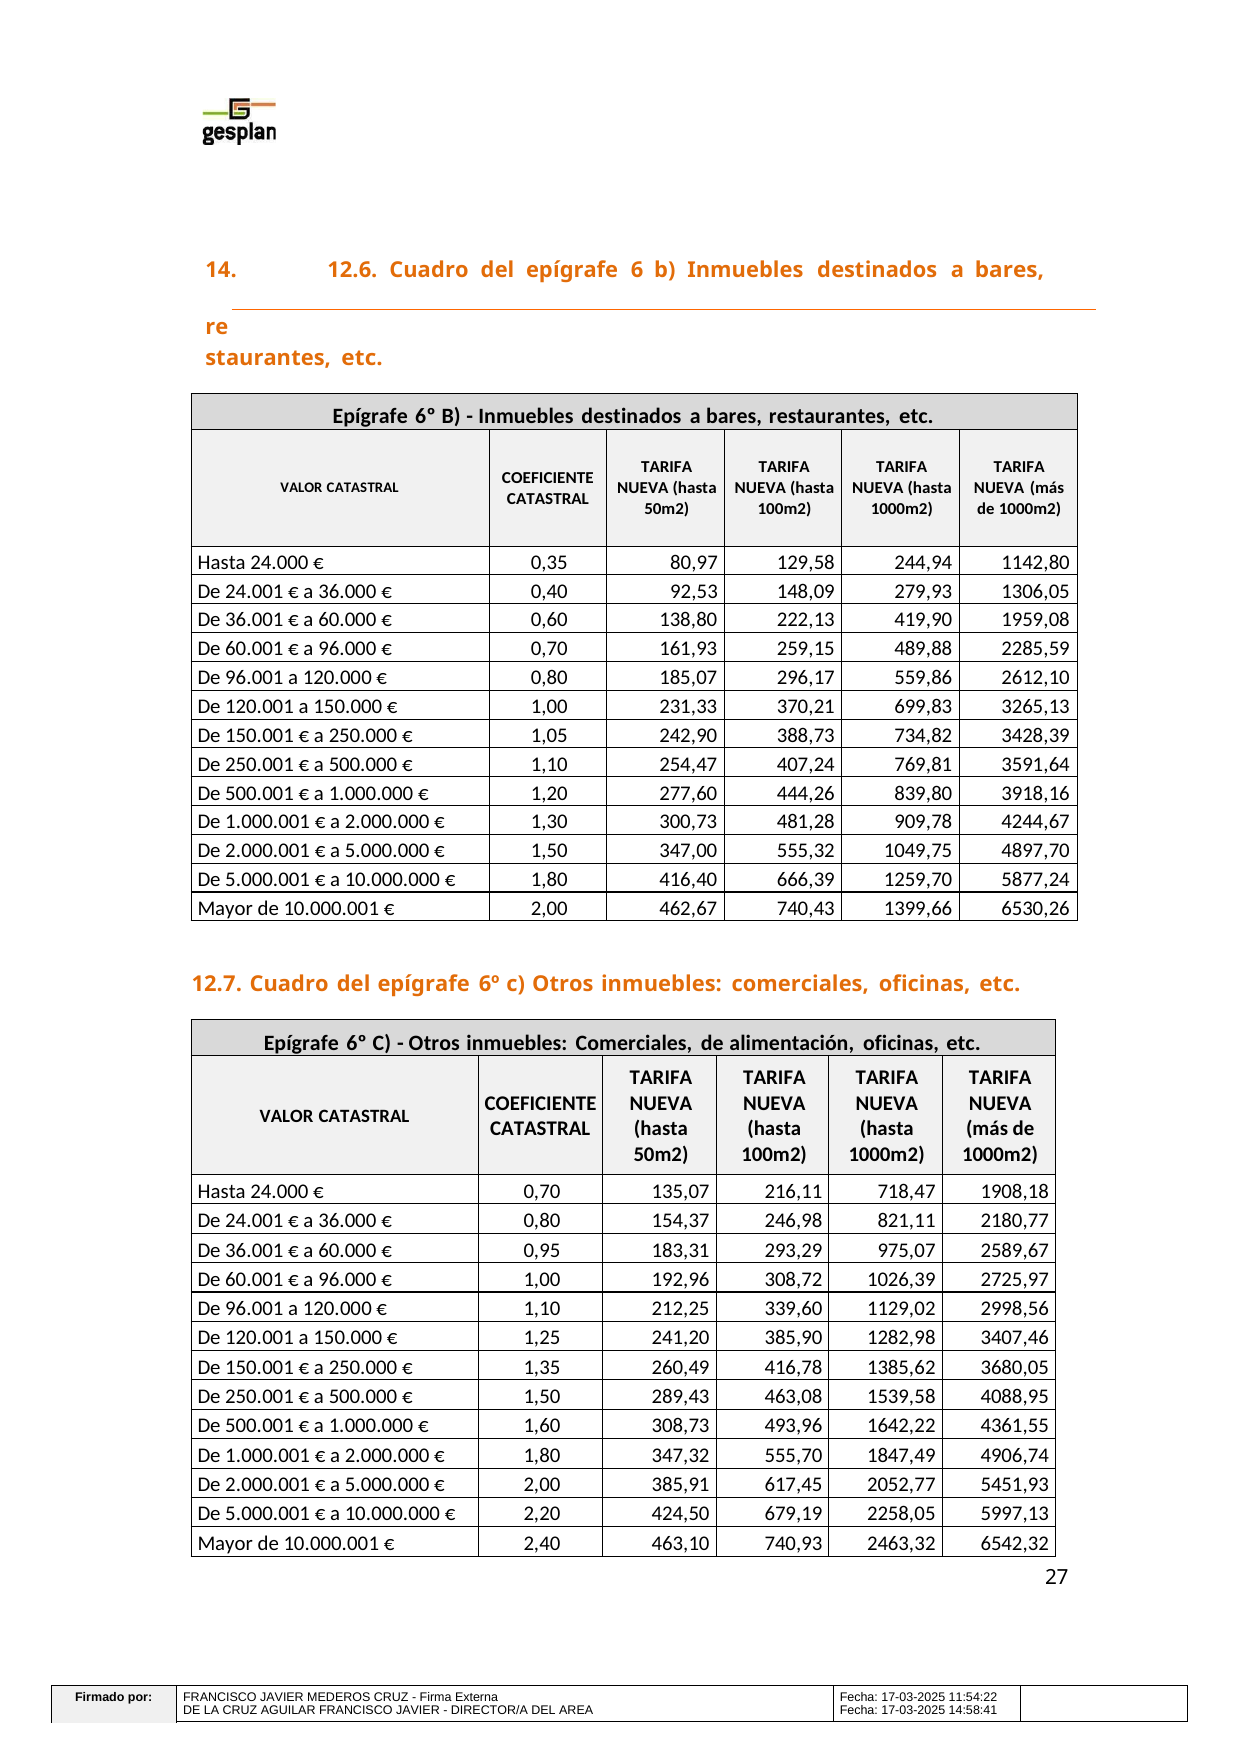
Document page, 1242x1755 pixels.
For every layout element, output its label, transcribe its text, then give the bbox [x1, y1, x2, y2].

table_header Epígrafe 6º B) - Inmuebles destinados a bares, restaurantes, etc. [192, 394, 1077, 429]
table_header Epígrafe 6º C) - Otros inmuebles: Comerciales, de alimentación, oficinas, etc. [192, 1020, 1055, 1055]
table_cell 385,90 [717, 1322, 828, 1350]
table_cell VALOR CATASTRAL [192, 430, 489, 546]
table_cell 1,10 [490, 748, 606, 776]
table_cell 839,80 [842, 777, 959, 805]
text 12.7. Cuadro del epígrafe 6º c) Otros inmuebles: comerciales, oficinas, etc. [191, 970, 1202, 996]
table_cell 244,94 [842, 547, 959, 574]
table_cell 424,50 [603, 1498, 716, 1526]
table_cell 617,45 [717, 1469, 828, 1497]
table_cell 1306,05 [960, 575, 1077, 603]
table_cell 416,40 [607, 864, 724, 891]
table_cell 222,13 [725, 604, 841, 632]
table_cell 1,80 [490, 864, 606, 891]
table_cell De 24.001 € a 36.000 € [192, 1204, 478, 1233]
table_cell 1282,98 [829, 1322, 942, 1350]
table_cell 740,93 [717, 1527, 828, 1556]
table_cell 462,67 [607, 893, 724, 920]
table_cell 2052,77 [829, 1469, 942, 1497]
table_cell 2258,05 [829, 1498, 942, 1526]
table_cell 3407,46 [943, 1322, 1055, 1350]
table_cell 385,91 [603, 1469, 716, 1497]
table_cell 254,47 [607, 748, 724, 776]
table_cell 2285,59 [960, 633, 1077, 661]
table_cell 212,25 [603, 1293, 716, 1321]
table_cell 1385,62 [829, 1351, 942, 1379]
table_cell 80,97 [607, 547, 724, 574]
table_cell De 96.001 a 120.000 € [192, 662, 489, 689]
table_cell 6530,26 [960, 893, 1077, 920]
table_cell De 150.001 € a 250.000 € [192, 1351, 478, 1379]
table_cell 3591,64 [960, 748, 1077, 776]
table_cell 975,07 [829, 1234, 942, 1262]
table_cell 277,60 [607, 777, 724, 805]
table_cell 4088,95 [943, 1380, 1055, 1409]
table_cell 241,20 [603, 1322, 716, 1350]
table_cell 718,47 [829, 1175, 942, 1203]
table_cell 2,20 [479, 1498, 602, 1526]
table_cell De 36.001 € a 60.000 € [192, 604, 489, 632]
text 14. 12.6. Cuadro del epígrafe 6 b) Inmuebles destinados a bares, restaurantes, etc. [205, 253, 1072, 372]
table_cell 0,40 [490, 575, 606, 603]
table_cell 5877,24 [960, 864, 1077, 891]
table_cell 1642,22 [829, 1410, 942, 1438]
table_header [1021, 1686, 1187, 1721]
table_cell 161,93 [607, 633, 724, 661]
table_cell TARIFA NUEVA (hasta 1000m2) [842, 430, 959, 546]
table_cell 5997,13 [943, 1498, 1055, 1526]
table_cell De 500.001 € a 1.000.000 € [192, 1410, 478, 1438]
table_header Firmado por: [52, 1686, 176, 1721]
table_cell 734,82 [842, 720, 959, 747]
table_cell 0,70 [490, 633, 606, 661]
table_cell 129,58 [725, 547, 841, 574]
table_cell 289,43 [603, 1380, 716, 1409]
table_cell 0,80 [490, 662, 606, 689]
table_cell De 120.001 a 150.000 € [192, 1322, 478, 1350]
table_cell De 1.000.001 € a 2.000.000 € [192, 806, 489, 834]
table_cell 3265,13 [960, 691, 1077, 718]
table_cell 2589,67 [943, 1234, 1055, 1262]
table_cell TARIFA NUEVA (más de 1000m2) [943, 1056, 1055, 1174]
table_cell 740,43 [725, 893, 841, 920]
table_cell 339,60 [717, 1293, 828, 1321]
table_cell 2,00 [479, 1469, 602, 1497]
table_cell 407,24 [725, 748, 841, 776]
table_cell TARIFA NUEVA (hasta 100m2) [717, 1056, 828, 1174]
table_cell 293,29 [717, 1234, 828, 1262]
table_cell De 60.001 € a 96.000 € [192, 633, 489, 661]
table_cell 2180,77 [943, 1204, 1055, 1233]
table_cell 4361,55 [943, 1410, 1055, 1438]
table_cell 1399,66 [842, 893, 959, 920]
table_cell 489,88 [842, 633, 959, 661]
table_cell 1,00 [479, 1263, 602, 1291]
table_cell 259,15 [725, 633, 841, 661]
table_cell 1847,49 [829, 1439, 942, 1467]
table_cell 1959,08 [960, 604, 1077, 632]
table_cell De 36.001 € a 60.000 € [192, 1234, 478, 1262]
table_cell 1259,70 [842, 864, 959, 891]
table_cell 769,81 [842, 748, 959, 776]
table_cell De 2.000.001 € a 5.000.000 € [192, 1469, 478, 1497]
table_cell 4897,70 [960, 835, 1077, 863]
table_cell 555,32 [725, 835, 841, 863]
table_cell 246,98 [717, 1204, 828, 1233]
table_cell 138,80 [607, 604, 724, 632]
table_cell 92,53 [607, 575, 724, 603]
table_cell 308,72 [717, 1263, 828, 1291]
table_cell 3680,05 [943, 1351, 1055, 1379]
table_cell 347,00 [607, 835, 724, 863]
table_cell De 120.001 a 150.000 € [192, 691, 489, 718]
table_cell 2463,32 [829, 1527, 942, 1556]
table_cell 148,09 [725, 575, 841, 603]
table_cell 183,31 [603, 1234, 716, 1262]
table_cell 666,39 [725, 864, 841, 891]
table_cell COEFICIENTE CATASTRAL [490, 430, 606, 546]
table_cell De 150.001 € a 250.000 € [192, 720, 489, 747]
table_cell 1,60 [479, 1410, 602, 1438]
table_cell De 5.000.001 € a 10.000.000 € [192, 864, 489, 891]
table_cell 1,30 [490, 806, 606, 834]
table_cell 416,78 [717, 1351, 828, 1379]
table_cell 0,95 [479, 1234, 602, 1262]
table_cell 0,60 [490, 604, 606, 632]
table_cell 1539,58 [829, 1380, 942, 1409]
table_cell 370,21 [725, 691, 841, 718]
table_cell 279,93 [842, 575, 959, 603]
table_cell 2,40 [479, 1527, 602, 1556]
table_cell 555,70 [717, 1439, 828, 1467]
table_cell De 250.001 € a 500.000 € [192, 748, 489, 776]
table_cell 679,19 [717, 1498, 828, 1526]
table_cell 260,49 [603, 1351, 716, 1379]
table_cell 1,20 [490, 777, 606, 805]
table_cell De 250.001 € a 500.000 € [192, 1380, 478, 1409]
table_cell Mayor de 10.000.001 € [192, 893, 489, 920]
table_cell 1,50 [490, 835, 606, 863]
table_cell TARIFA NUEVA (hasta 100m2) [725, 430, 841, 546]
table_cell 909,78 [842, 806, 959, 834]
table_cell 3428,39 [960, 720, 1077, 747]
table_cell 242,90 [607, 720, 724, 747]
table_cell 419,90 [842, 604, 959, 632]
table_cell 185,07 [607, 662, 724, 689]
table_cell De 500.001 € a 1.000.000 € [192, 777, 489, 805]
table_cell 1,35 [479, 1351, 602, 1379]
table_cell De 5.000.001 € a 10.000.000 € [192, 1498, 478, 1526]
table_cell 135,07 [603, 1175, 716, 1203]
table_cell 1026,39 [829, 1263, 942, 1291]
table_cell 463,10 [603, 1527, 716, 1556]
table_cell COEFICIENTE CATASTRAL [479, 1056, 602, 1174]
table_cell 6542,32 [943, 1527, 1055, 1556]
table_cell 559,86 [842, 662, 959, 689]
table_cell 347,32 [603, 1439, 716, 1467]
table_cell TARIFA NUEVA (hasta 50m2) [603, 1056, 716, 1174]
table_cell 231,33 [607, 691, 724, 718]
table_cell 1,10 [479, 1293, 602, 1321]
table_cell De 1.000.001 € a 2.000.000 € [192, 1439, 478, 1467]
table_cell 4244,67 [960, 806, 1077, 834]
table_cell 4906,74 [943, 1439, 1055, 1467]
table_cell 296,17 [725, 662, 841, 689]
table_cell 493,96 [717, 1410, 828, 1438]
text 27 [42, 1562, 1068, 1590]
table_cell 1,00 [490, 691, 606, 718]
table_cell 2998,56 [943, 1293, 1055, 1321]
table_cell 5451,93 [943, 1469, 1055, 1497]
table_cell 1129,02 [829, 1293, 942, 1321]
table_cell 481,28 [725, 806, 841, 834]
table_cell 1908,18 [943, 1175, 1055, 1203]
table_cell De 24.001 € a 36.000 € [192, 575, 489, 603]
table_cell 0,35 [490, 547, 606, 574]
table_cell 699,83 [842, 691, 959, 718]
table_cell TARIFA NUEVA (hasta 1000m2) [829, 1056, 942, 1174]
table_cell 216,11 [717, 1175, 828, 1203]
table_cell De 96.001 a 120.000 € [192, 1293, 478, 1321]
table_cell 1,05 [490, 720, 606, 747]
table_header Fecha: 17-03-2025 11:54:22 Fecha: 17-03-2025 14:58:41 [834, 1686, 1020, 1721]
table_cell TARIFA NUEVA (hasta 50m2) [607, 430, 724, 546]
table_cell 1142,80 [960, 547, 1077, 574]
table_cell Mayor de 10.000.001 € [192, 1527, 478, 1556]
table_cell 1,50 [479, 1380, 602, 1409]
table_cell 154,37 [603, 1204, 716, 1233]
table_cell De 60.001 € a 96.000 € [192, 1263, 478, 1291]
table_cell 2,00 [490, 893, 606, 920]
table_cell Hasta 24.000 € [192, 1175, 478, 1203]
table_cell 0,80 [479, 1204, 602, 1233]
table_cell 308,73 [603, 1410, 716, 1438]
table_cell TARIFA NUEVA (más de 1000m2) [960, 430, 1077, 546]
table_cell 1,25 [479, 1322, 602, 1350]
table_cell 3918,16 [960, 777, 1077, 805]
table_cell 2612,10 [960, 662, 1077, 689]
table_cell 444,26 [725, 777, 841, 805]
table_cell De 2.000.001 € a 5.000.000 € [192, 835, 489, 863]
table_cell 0,70 [479, 1175, 602, 1203]
table_cell 463,08 [717, 1380, 828, 1409]
table_header FRANCISCO JAVIER MEDEROS CRUZ - Firma Externa DE LA CRUZ AGUILAR FRANCISCO JAVIER - DIRECTOR/A DEL AREA [177, 1686, 833, 1721]
table_cell 300,73 [607, 806, 724, 834]
table_cell 821,11 [829, 1204, 942, 1233]
table_cell 388,73 [725, 720, 841, 747]
table_cell Hasta 24.000 € [192, 547, 489, 574]
table_cell 1,80 [479, 1439, 602, 1467]
table_cell VALOR CATASTRAL [192, 1056, 478, 1174]
table_cell 192,96 [603, 1263, 716, 1291]
table_cell 2725,97 [943, 1263, 1055, 1291]
table_cell 1049,75 [842, 835, 959, 863]
